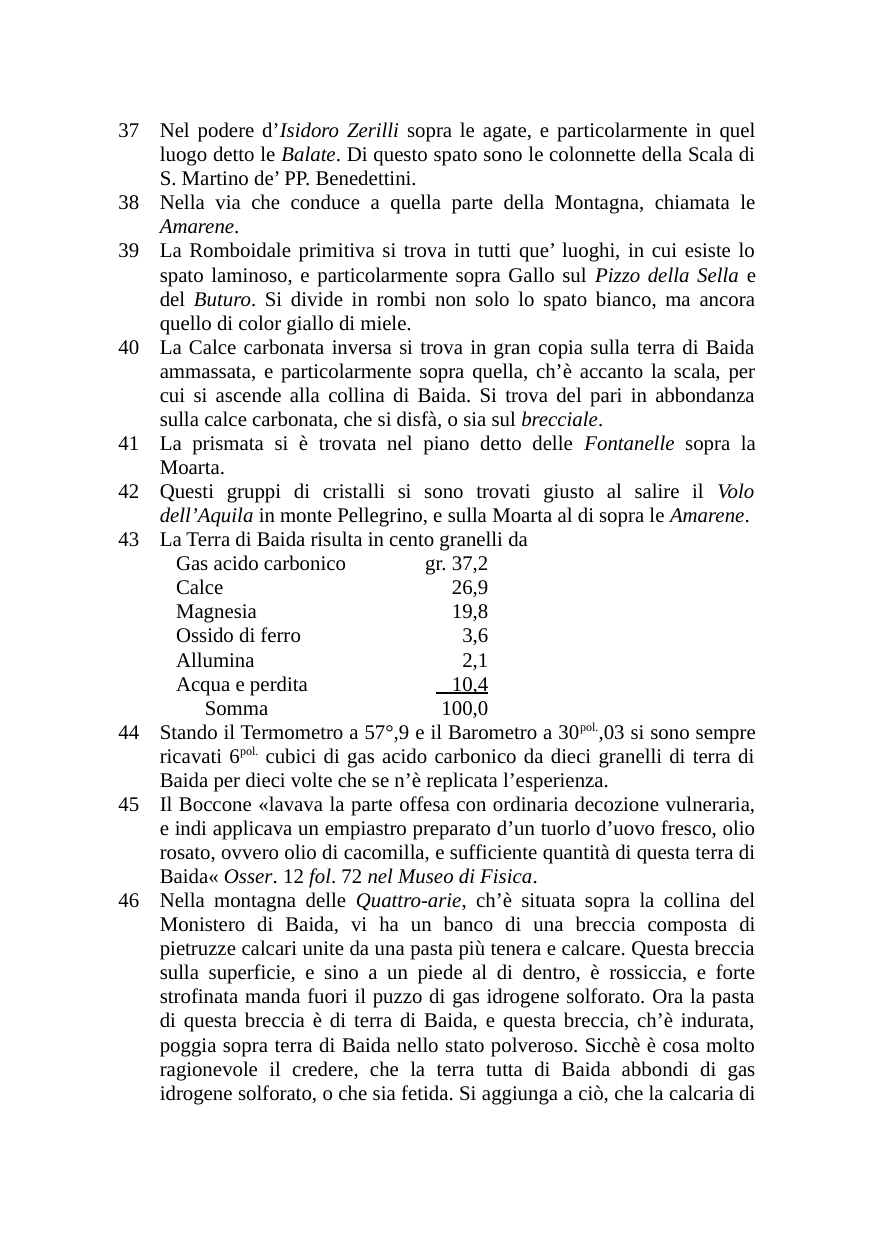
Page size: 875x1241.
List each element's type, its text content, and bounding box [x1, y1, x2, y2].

text Stando il Termometro a 57°,9 e il Barometro a 30pol.,03 si sono sempre ricavati 6pol. cubici di gas acido carbonico da dieci granelli di terra di Baida per dieci volte che se n’è replicata l’esperienza. [118, 720, 756, 792]
text Acqua e perdita 10,4 [176, 672, 756, 696]
text Gas acido carbonico gr. 37,2 [176, 551, 756, 575]
text La prismata si è trovata nel piano detto delle Fontanelle sopra la Moarta. [118, 431, 756, 479]
text Il Boccone «lavava la parte offesa con ordinaria decozione vulneraria, e indi applicava un empiastro preparato d’un tuorlo d’uovo fresco, olio rosato, ovvero olio di cacomilla, e sufficiente quantità di questa terra di Baida« Osser. 12 fol. 72 nel Museo di Fisica. [118, 792, 756, 888]
text Calce 26,9 [176, 575, 756, 599]
text Allumina 2,1 [176, 647, 756, 672]
text La Calce carbonata inversa si trova in gran copia sulla terra di Baida ammassata, e particolarmente sopra quella, ch’è accanto la scala, per cui si ascende alla collina di Baida. Si trova del pari in abbondanza sulla calce carbonata, che si disfà, o sia sul brecciale. [118, 335, 756, 431]
text Nella via che conduce a quella parte della Montagna, chiamata le Amarene. [118, 190, 756, 238]
text La Terra di Baida risulta in cento granelli da [118, 527, 756, 551]
text Nella montagna delle Quattro-arie, ch’è situata sopra la collina del Monistero di Baida, vi ha un banco di una breccia composta di pietruzze calcari unite da una pasta più tenera e calcare. Questa breccia sulla superficie, e sino a un piede al di dentro, è rossiccia, e forte strofinata manda fuori il puzzo di gas idrogene solforato. Ora la pasta di questa breccia è di terra di Baida, e questa breccia, ch’è indurata, poggia sopra terra di Baida nello stato polveroso. Sicchè è cosa molto ragionevole il credere, che la terra tutta di Baida abbondi di gas idrogene solforato, o che sia fetida. Si aggiunga a ciò, che la calcaria di [118, 888, 756, 1105]
text Questi gruppi di cristalli si sono trovati giusto al salire il Volo dell’Aquila in monte Pellegrino, e sulla Moarta al di sopra le Amarene. [118, 479, 756, 527]
text Magnesia 19,8 [176, 599, 756, 623]
text La Romboidale primitiva si trova in tutti que’ luoghi, in cui esiste lo spato laminoso, e particolarmente sopra Gallo sul Pizzo della Sella e del Buturo. Si divide in rombi non solo lo spato bianco, ma ancora quello di color giallo di miele. [118, 238, 756, 335]
text Ossido di ferro 3,6 [176, 623, 756, 647]
text Somma 100,0 [177, 696, 756, 720]
text Nel podere d’Isidoro Zerilli sopra le agate, e particolarmente in quel luogo detto le Balate. Di questo spato sono le colonnette della Scala di S. Martino de’ PP. Benedettini. [118, 118, 756, 190]
